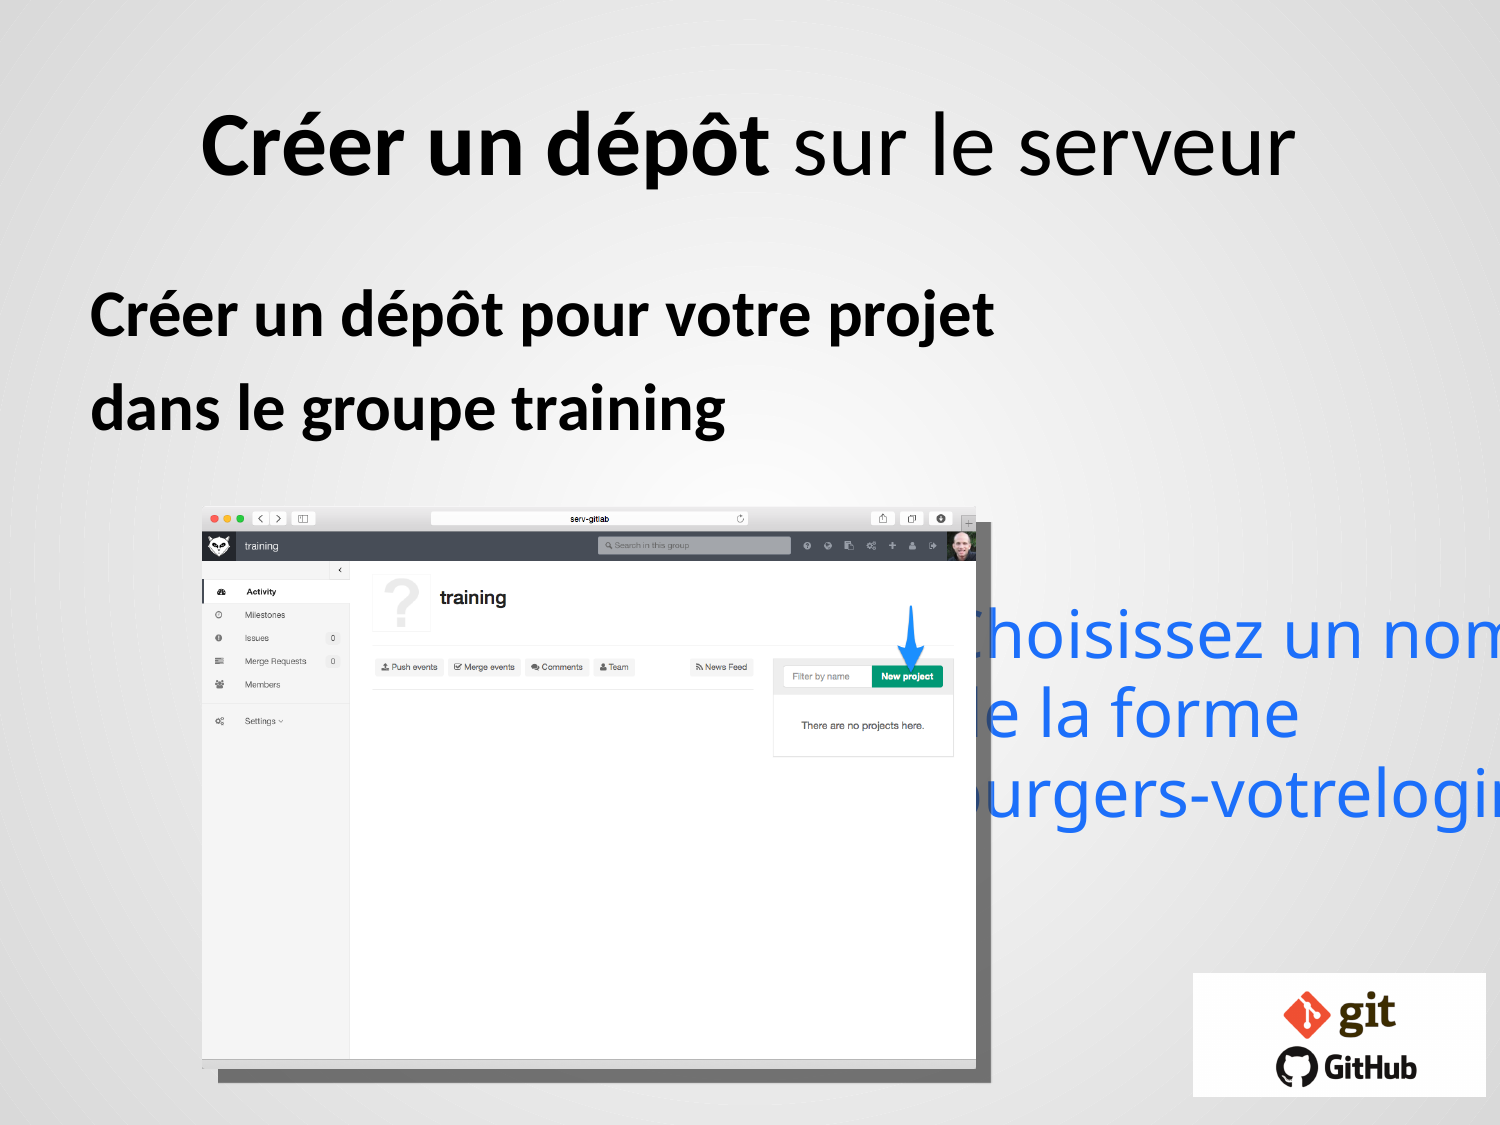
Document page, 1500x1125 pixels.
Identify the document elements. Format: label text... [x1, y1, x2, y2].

text_box Choisissez un nom de la forme burgers-votrelogin ! [993, 583, 1500, 839]
list Créer un dépôt pour votre projet dans le groupe training [75, 262, 1425, 562]
title Créer un dépôt sur le serveur [75, 45, 1425, 233]
picture [1193, 973, 1486, 1097]
picture [202, 506, 976, 1069]
